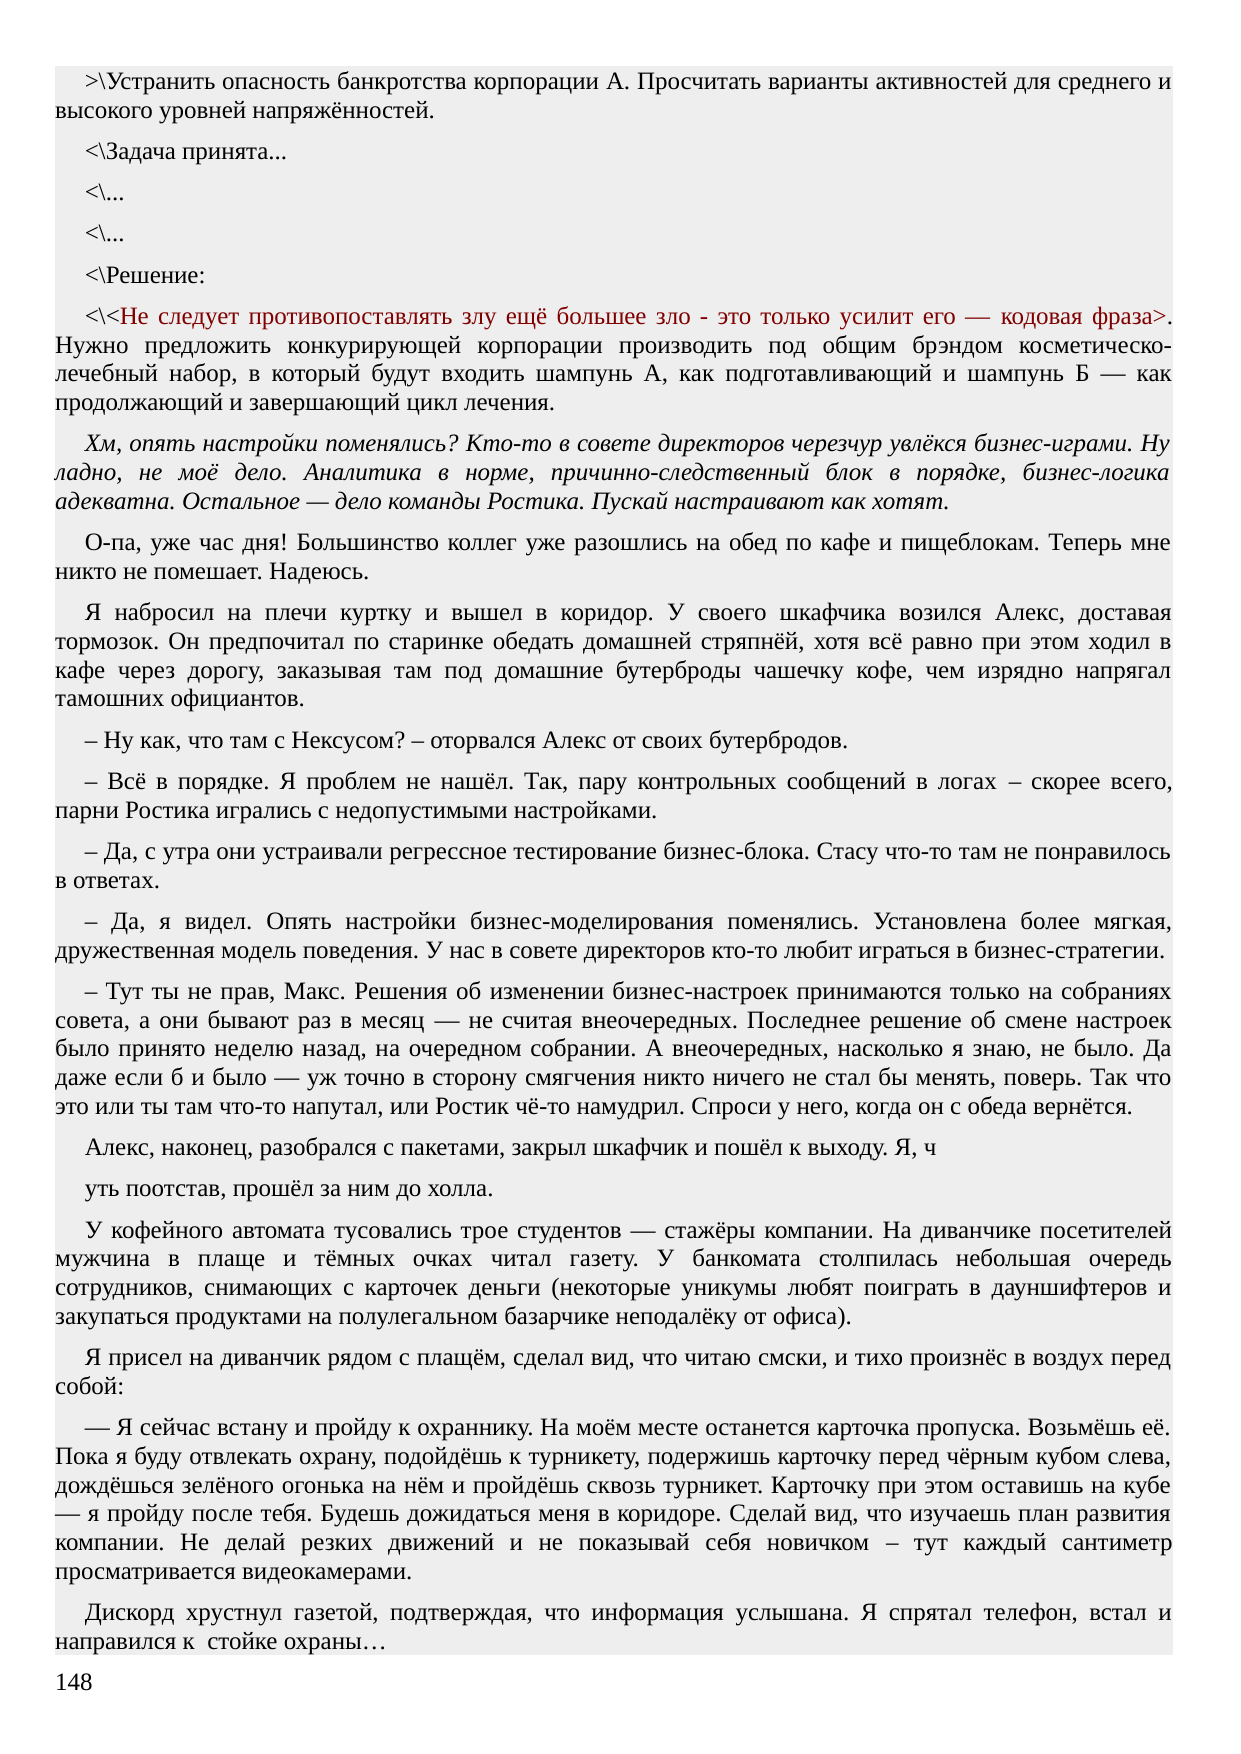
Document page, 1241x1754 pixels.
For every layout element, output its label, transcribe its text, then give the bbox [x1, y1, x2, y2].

text Я набросил на плечи куртку и вышел в коридор. У своего шкафчика возился Алекс, доставая тормозок. Он предпочитал по старинке обедать домашней стряпнёй, хотя всё равно при этом ходил в кафе через дорогу, заказывая там под домашние бутерброды чашечку кофе, чем изрядно напрягал тамошних официантов. [55, 597, 1173, 712]
text О-па, уже час дня! Большинство коллег уже разошлись на обед по кафе и пищеблокам. Теперь мне никто не помешает. Надеюсь. [55, 527, 1173, 585]
text <\... [55, 177, 1173, 206]
text – Всё в порядке. Я проблем не нашёл. Так, пару контрольных сообщений в логах – скорее всего, парни Ростика игрались с недопустимыми настройками. [55, 766, 1173, 823]
text Я присел на диванчик рядом с плащём, сделал вид, что читаю смски, и тихо произнёс в воздух перед собой: [55, 1342, 1173, 1400]
text <\... [55, 218, 1173, 247]
text – Да, я видел. Опять настройки бизнес-моделирования поменялись. Установлена более мягкая, дружественная модель поведения. У нас в совете директоров кто-то любит играться в бизнес-стратегии. [55, 906, 1173, 963]
text >\Устранить опасность банкротства корпорации А. Просчитать варианты активностей для среднего и высокого уровней напряжённостей. [55, 66, 1173, 123]
text Алекс, наконец, разобрался с пакетами, закрыл шкафчик и пошёл к выходу. Я, ч [55, 1132, 1173, 1161]
text – Ну как, что там с Нексусом? – оторвался Алекс от своих бутербродов. [55, 725, 1173, 753]
text уть поотстав, прошёл за ним до холла. [55, 1173, 1173, 1202]
text Хм, опять настройки поменялись? Кто-то в совете директоров черезчур увлёкся бизнес-играми. Ну ладно, не моё дело. Аналитика в норме, причинно-следственный блок в порядке, бизнес-логика адекватна. Остальное — дело команды Ростика. Пускай настраивают как хотят. [55, 428, 1173, 515]
text У кофейного автомата тусовались трое студентов — стажёры компании. На диванчике посетителей мужчина в плаще и тёмных очках читал газету. У банкомата столпилась небольшая очередь сотрудников, снимающих с карточек деньги (некоторые уникумы любят поиграть в дауншифтеров и закупаться продуктами на полулегальном базарчике неподалёку от офиса). [55, 1215, 1173, 1330]
text — Я сейчас встану и пройду к охраннику. На моём месте останется карточка пропуска. Возьмёшь её. Пока я буду отвлекать охрану, подойдёшь к турникету, подержишь карточку перед чёрным кубом слева, дождёшься зелёного огонька на нём и пройдёшь сквозь турникет. Карточку при этом оставишь на кубе — я пройду после тебя. Будешь дожидаться меня в коридоре. Сделай вид, что изучаешь план развития компании. Не делай резких движений и не показывай себя новичком – тут каждый сантиметр просматривается видеокамерами. [55, 1412, 1173, 1585]
text Дискорд хрустнул газетой, подтверждая, что информация услышана. Я спрятал телефон, встал и направился к стойке охраны… [55, 1597, 1173, 1655]
text – Тут ты не прав, Макс. Решения об изменении бизнес-настроек принимаются только на собраниях совета, а они бывают раз в месяц — не считая внеочередных. Последнее решение об смене настроек было принято неделю назад, на очередном собрании. А внеочередных, насколько я знаю, не было. Да даже если б и было — уж точно в сторону смягчения никто ничего не стал бы менять, поверь. Так что это или ты там что-то напутал, или Ростик чё-то намудрил. Спроси у него, когда он с обеда вернётся. [55, 976, 1173, 1120]
text <\Задача принята... [55, 136, 1173, 165]
text <\Решение: [55, 260, 1173, 288]
text <\<Не следует противопоставлять злу ещё большее зло - это только усилит его — кодовая фраза>. Нужно предложить конкурирующей корпорации производить под общим брэндом косметическо-лечебный набор, в который будут входить шампунь А, как подготавливающий и шампунь Б — как продолжающий и завершающий цикл лечения. [55, 301, 1173, 416]
text – Да, с утра они устраивали регрессное тестирование бизнес-блока. Стасу что-то там не понравилось в ответах. [55, 836, 1173, 893]
